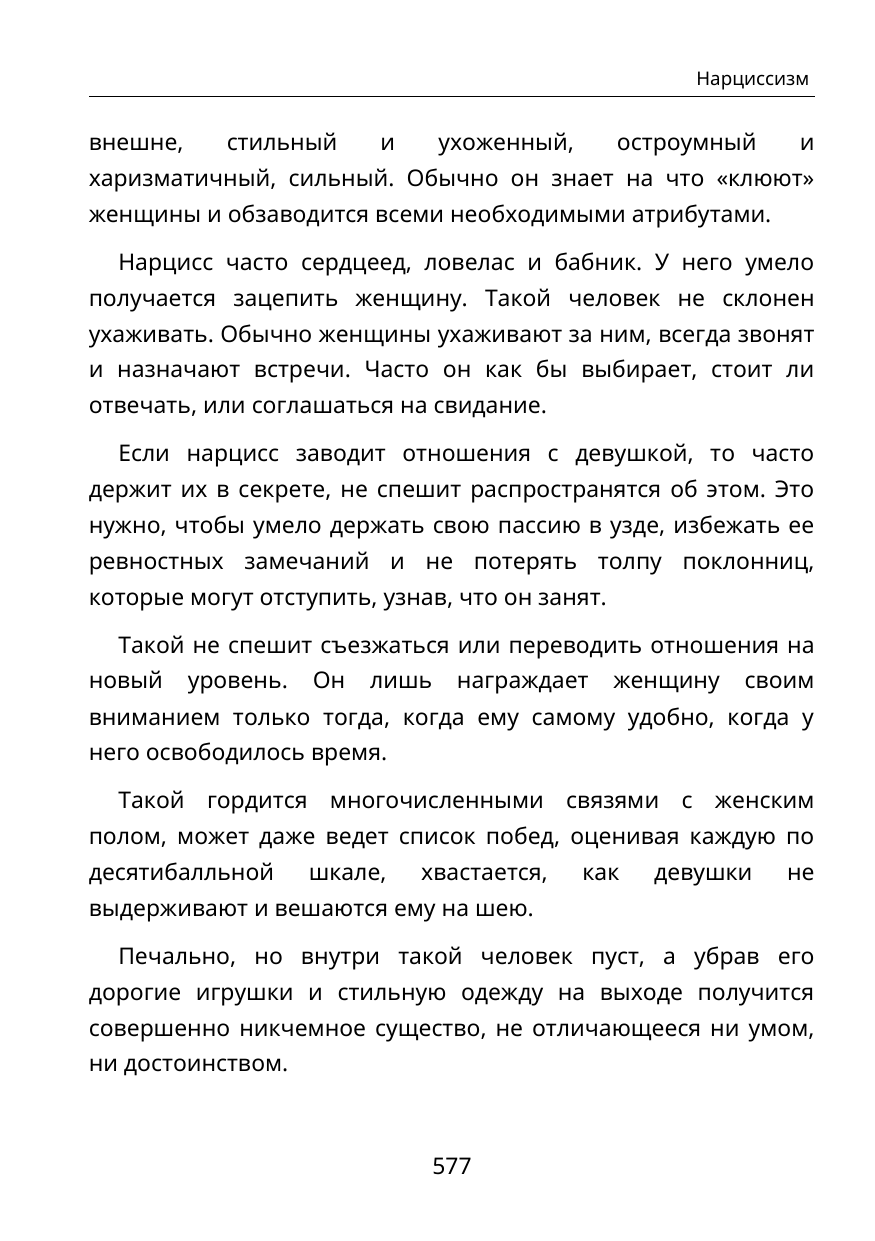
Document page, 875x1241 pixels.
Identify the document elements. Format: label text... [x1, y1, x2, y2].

text Такой не спешит съезжаться или переводить отношения на новый уровень. Он лишь награждает женщину своим вниманием только тогда, когда ему самому удобно, когда у него освободилось время. [88, 628, 815, 768]
text Если нарцисс заводит отношения с девушкой, то часто держит их в секрете, не спешит распространятся об этом. Это нужно, чтобы умело держать свою пассию в узде, избежать ее ревностных замечаний и не потерять толпу поклонниц, которые могут отступить, узнав, что он занят. [88, 437, 815, 612]
text внешне, стильный и ухоженный, остроумный и харизматичный, сильный. Обычно он знает на что «клюют» женщины и обзаводится всеми необходимыми атрибутами. [88, 126, 815, 229]
text Нарцисс часто сердцеед, ловелас и бабник. У него умело получается зацепить женщину. Такой человек не склонен ухаживать. Обычно женщины ухаживают за ним, всегда звонят и назначают встречи. Часто он как бы выбирает, стоит ли отвечать, или соглашаться на свидание. [88, 246, 815, 421]
text Печально, но внутри такой человек пуст, а убрав его дорогие игрушки и стильную одежду на выходе получится совершенно никчемное существо, не отличающееся ни умом, ни достоинством. [88, 939, 815, 1079]
text Такой гордится многочисленными связями с женским полом, может даже ведет список побед, оценивая каждую по десятибалльной шкале, хвастается, как девушки не выдерживают и вешаются ему на шею. [88, 784, 815, 923]
